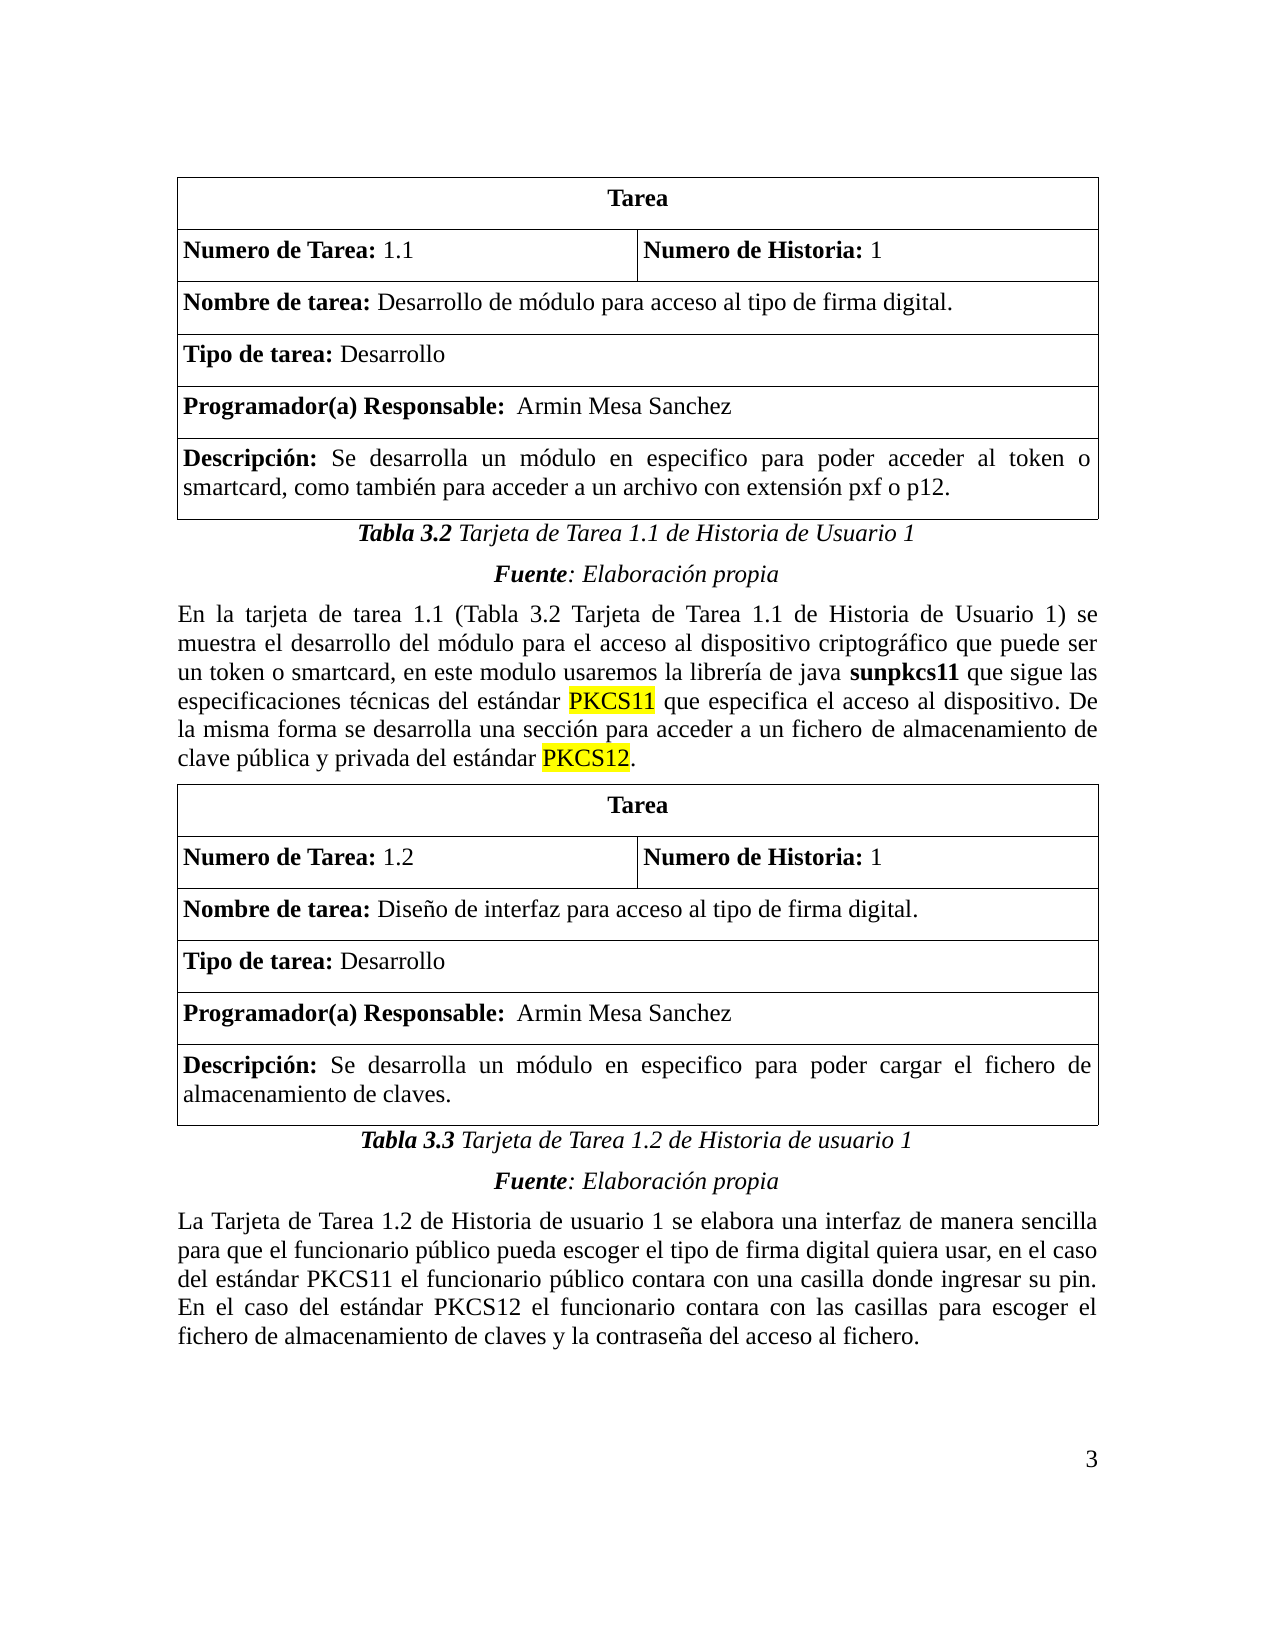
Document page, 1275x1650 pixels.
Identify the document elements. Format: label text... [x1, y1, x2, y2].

table_cell Tipo de tarea: Desarrollo [178, 335, 1098, 386]
table_cell Tipo de tarea: Desarrollo [178, 941, 1098, 992]
text Fuente: Elaboración propia [177, 1166, 1098, 1194]
text Fuente: Elaboración propia [177, 559, 1098, 588]
text Tabla 3.2 Tarjeta de Tarea 1.1 de Historia de Usuario 1 [177, 520, 1098, 547]
text En la tarjeta de tarea 1.1 (Tabla 3.2 Tarjeta de Tarea 1.1 de Historia de Usuario 1) se muestra el desarrollo del módulo para el acceso al dispositivo criptográfico que puede ser un token o smartcard, en este modulo usaremos la librería de java sunpkcs11 que sigue las especificaciones técnicas del estándar PKCS11 que especifica el acceso al dispositivo. De la misma forma se desarrolla una sección para acceder a un fichero de almacenamiento de clave pública y privada del estándar PKCS12. [177, 599, 1098, 772]
table_cell Numero de Tarea: 1.1 [178, 230, 637, 281]
table_header Tarea [178, 785, 1098, 836]
table_cell Numero de Historia: 1 [638, 837, 1098, 888]
table_cell Nombre de tarea: Diseño de interfaz para acceso al tipo de firma digital. [178, 889, 1098, 940]
table_header Tarea [178, 178, 1098, 229]
table_cell Descripción: Se desarrolla un módulo en especifico para poder cargar el fichero de almacenamiento de claves. [178, 1045, 1098, 1125]
table_cell Numero de Historia: 1 [638, 230, 1098, 281]
text La Tarjeta de Tarea 1.2 de Historia de usuario 1 se elabora una interfaz de manera sencilla para que el funcionario público pueda escoger el tipo de firma digital quiera usar, en el caso del estándar PKCS11 el funcionario público contara con una casilla donde ingresar su pin. En el caso del estándar PKCS12 el funcionario contara con las casillas para escoger el fichero de almacenamiento de claves y la contraseña del acceso al fichero. [177, 1206, 1098, 1350]
table_cell Programador(a) Responsable: Armin Mesa Sanchez [178, 993, 1098, 1044]
table_cell Descripción: Se desarrolla un módulo en especifico para poder acceder al token o smartcard, como también para acceder a un archivo con extensión pxf o p12. [178, 439, 1098, 518]
table_cell Nombre de tarea: Desarrollo de módulo para acceso al tipo de firma digital. [178, 282, 1098, 333]
table_cell Programador(a) Responsable: Armin Mesa Sanchez [178, 387, 1098, 438]
table_cell Numero de Tarea: 1.2 [178, 837, 637, 888]
text Tabla 3.3 Tarjeta de Tarea 1.2 de Historia de usuario 1 [177, 1126, 1098, 1154]
